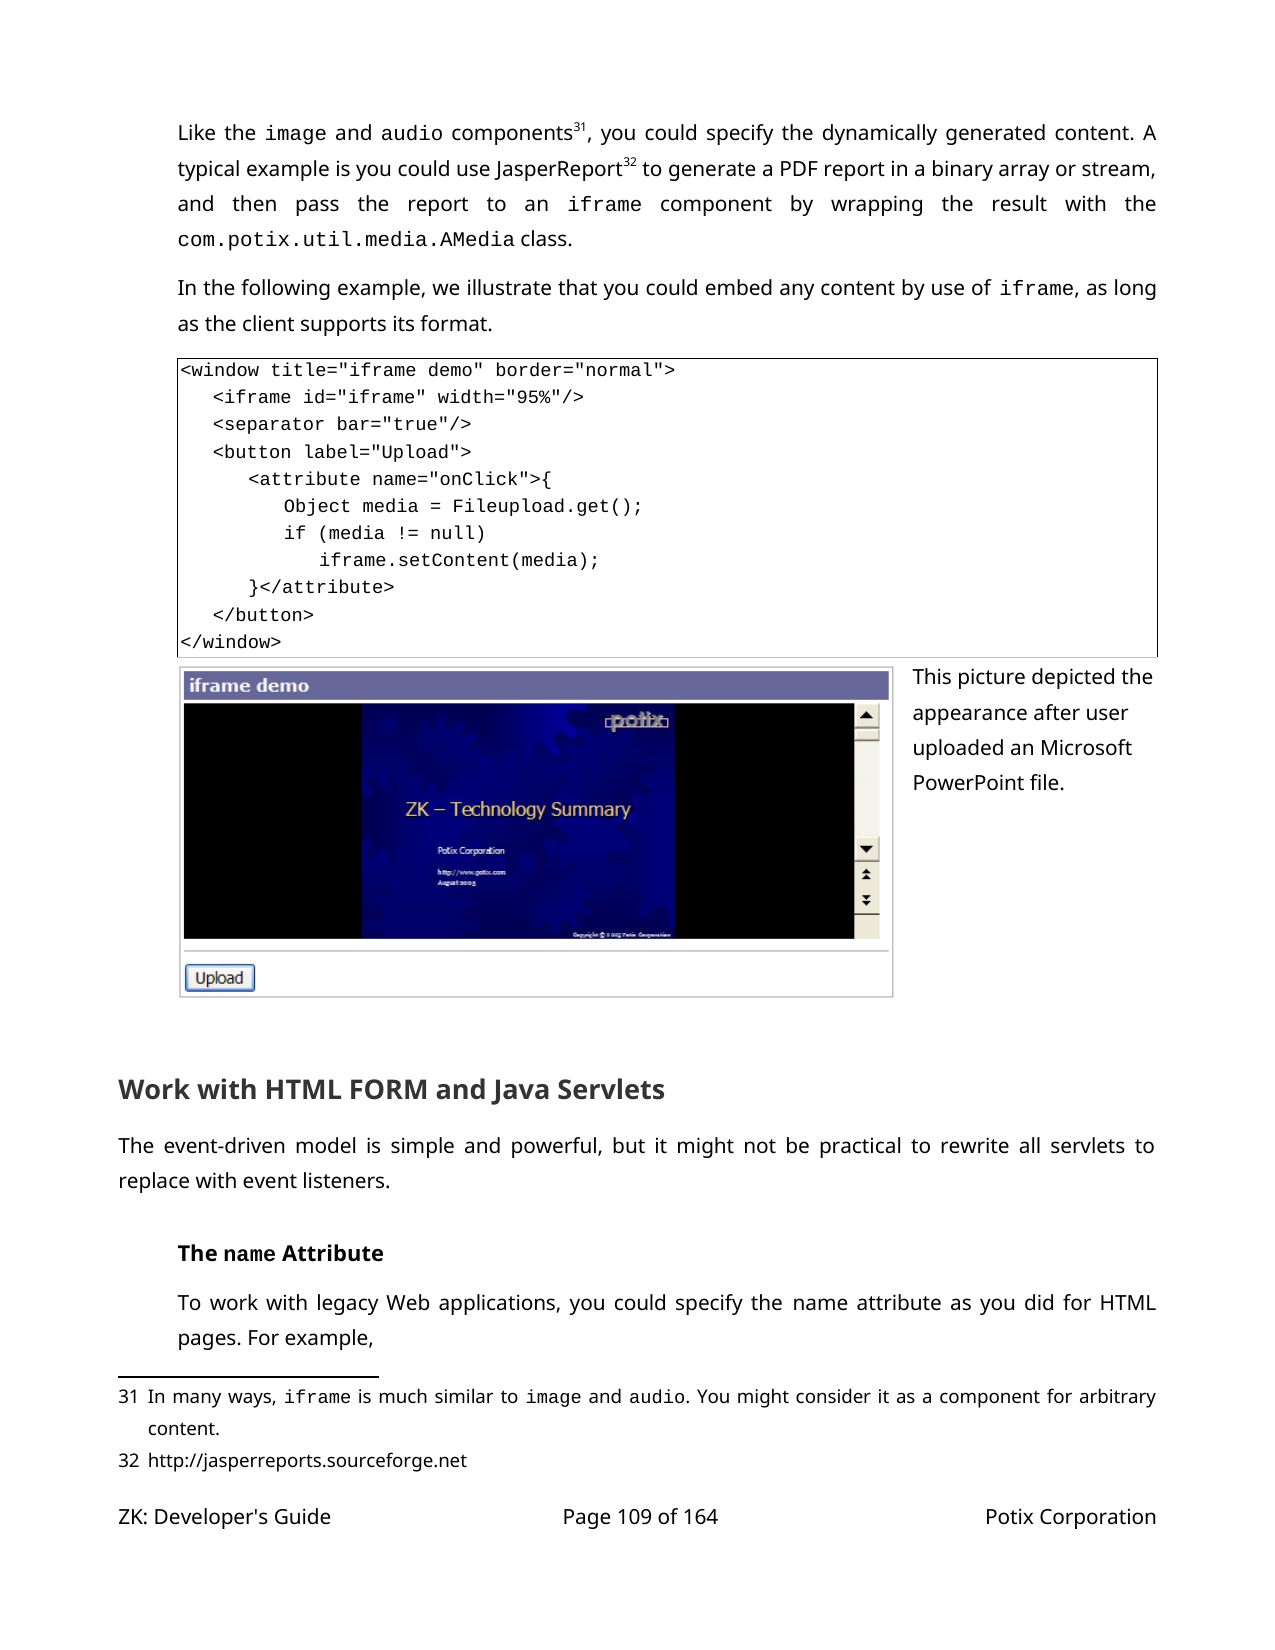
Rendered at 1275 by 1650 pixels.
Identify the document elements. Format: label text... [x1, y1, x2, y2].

subtitle The name Attribute [177, 1237, 1157, 1267]
text if (media != null) [178, 521, 1157, 545]
text </button> [178, 603, 1157, 627]
text To work with legacy Web applications, you could specify the name attribute as you did for HTML pages. For example, [177, 1288, 1157, 1352]
text <attribute name="onClick">{ [178, 467, 1157, 491]
table_header [898, 663, 912, 1000]
text Like the image and audio components, you could specify the dynamically generated content. A typical example is you could use JasperReport to generate a PDF report in a binary array or stream, and then pass the report to an iframe component by wrapping the result with the com.potix.util.media.AMedia class. [177, 118, 1157, 253]
text In the following example, we illustrate that you could embed any content by use of iframe, as long as the client supports its format. [177, 273, 1157, 337]
text <button label="Upload"> [178, 439, 1157, 464]
text </window> [178, 630, 1157, 657]
table_header This picture depicted the appearance after user uploaded an Microsoft PowerPoint file. [912, 663, 1156, 1000]
text Object media = Fileupload.get(); [178, 494, 1157, 518]
text <window title="iframe demo" border="normal"> [178, 359, 1157, 382]
text <separator bar="true"/> [178, 412, 1157, 437]
picture [177, 662, 898, 1001]
subtitle Work with HTML FORM and Java Servlets [118, 1071, 1157, 1108]
text http://jasperreports.sourceforge.net [118, 1447, 1157, 1473]
text <iframe id="iframe" width="95%"/> [178, 385, 1157, 409]
text In many ways, iframe is much similar to image and audio. You might consider it as a component for arbitrary content. [118, 1383, 1157, 1441]
text }</attribute> [178, 575, 1157, 600]
text The event-driven model is simple and powerful, but it might not be practical to rewrite all servlets to replace with event listeners. [118, 1131, 1157, 1195]
text iframe.setContent(media); [178, 548, 1157, 572]
